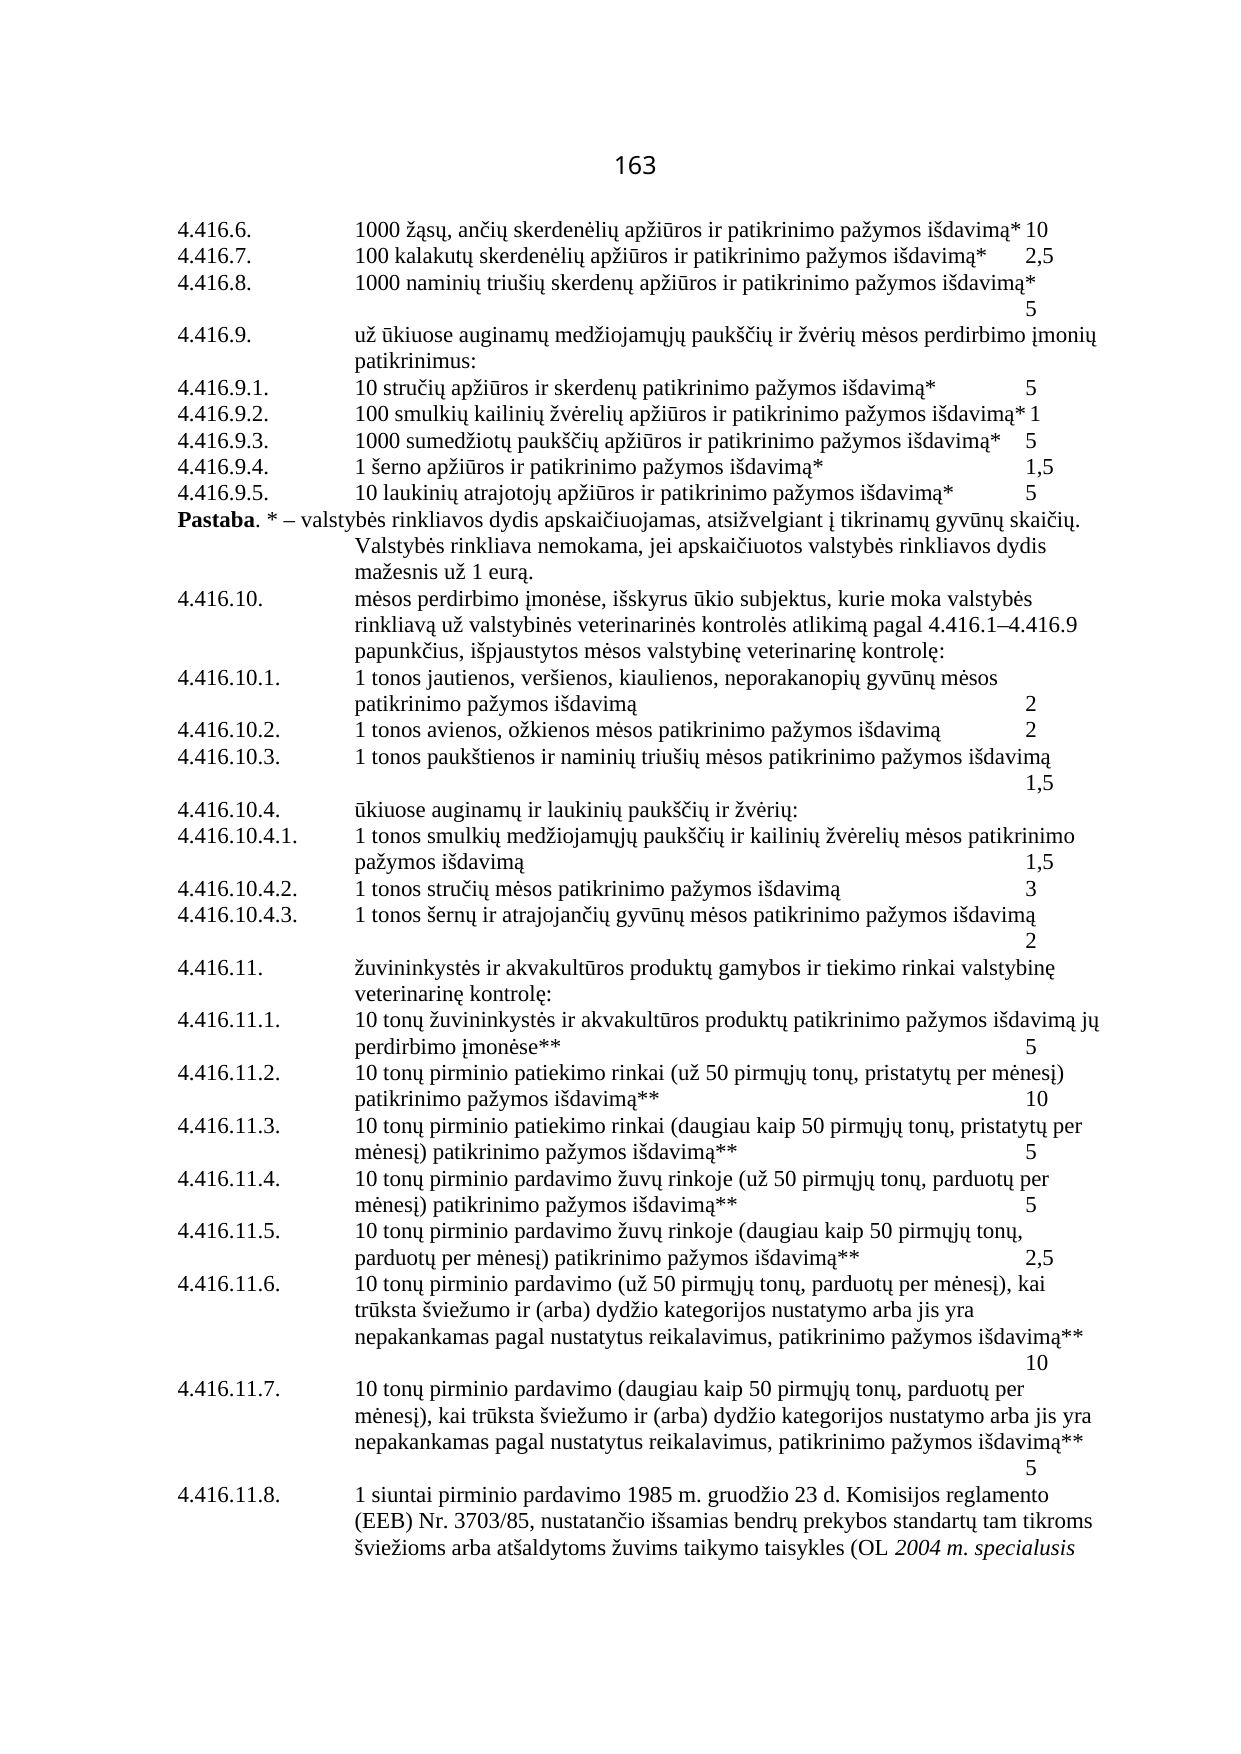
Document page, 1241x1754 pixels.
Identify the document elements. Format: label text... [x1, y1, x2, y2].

text 4.416.10.4. ūkiuose auginamų ir laukinių paukščių ir žvėrių: [177, 796, 1107, 822]
text 4.416.11.7. 10 tonų pirminio pardavimo (daugiau kaip 50 pirmųjų tonų, parduotų per mėnesį), kai trūksta šviežumo ir (arba) dydžio kategorijos nustatymo arba jis yra nepakankamas pagal nustatytus reikalavimus, patikrinimo pažymos išdavimą** 5 [177, 1375, 1107, 1481]
text 4.416.11.5. 10 tonų pirminio pardavimo žuvų rinkoje (daugiau kaip 50 pirmųjų tonų, parduotų per mėnesį) patikrinimo pažymos išdavimą** 2,5 [177, 1217, 1107, 1270]
text 4.416.9.3. 1000 sumedžiotų paukščių apžiūros ir patikrinimo pažymos išdavimą* 5 [177, 427, 1107, 453]
text 4.416.11.6. 10 tonų pirminio pardavimo (už 50 pirmųjų tonų, parduotų per mėnesį), kai trūksta šviežumo ir (arba) dydžio kategorijos nustatymo arba jis yra nepakankamas pagal nustatytus reikalavimus, patikrinimo pažymos išdavimą** 10 [177, 1270, 1107, 1375]
text 4.416.9.2. 100 smulkių kailinių žvėrelių apžiūros ir patikrinimo pažymos išdavimą* 1 [177, 400, 1107, 427]
text 4.416.11.3. 10 tonų pirminio patiekimo rinkai (daugiau kaip 50 pirmųjų tonų, pristatytų per mėnesį) patikrinimo pažymos išdavimą** 5 [177, 1112, 1107, 1164]
text 4.416.9. už ūkiuose auginamų medžiojamųjų paukščių ir žvėrių mėsos perdirbimo įmonių patikrinimus: [177, 321, 1107, 374]
text 4.416.10.1. 1 tonos jautienos, veršienos, kiaulienos, neporakanopių gyvūnų mėsos patikrinimo pažymos išdavimą 2 [177, 664, 1107, 717]
text 4.416.7. 100 kalakutų skerdenėlių apžiūros ir patikrinimo pažymos išdavimą* 2,5 [177, 242, 1107, 268]
text 4.416.11.2. 10 tonų pirminio patiekimo rinkai (už 50 pirmųjų tonų, pristatytų per mėnesį) patikrinimo pažymos išdavimą** 10 [177, 1059, 1107, 1112]
text 4.416.10.3. 1 tonos paukštienos ir naminių triušių mėsos patikrinimo pažymos išdavimą 1,5 [177, 743, 1107, 796]
text 4.416.11.8. 1 siuntai pirminio pardavimo 1985 m. gruodžio 23 d. Komisijos reglamento (EEB) Nr. 3703/85, nustatančio išsamias bendrų prekybos standartų tam tikroms šviežioms arba atšaldytoms žuvims taikymo taisykles (OL 2004 m. specialusis [177, 1481, 1107, 1560]
text 4.416.10.4.2. 1 tonos stručių mėsos patikrinimo pažymos išdavimą 3 [177, 875, 1107, 901]
text Pastaba. * – valstybės rinkliavos dydis apskaičiuojamas, atsižvelgiant į tikrinamų gyvūnų skaičių. Valstybės rinkliava nemokama, jei apskaičiuotos valstybės rinkliavos dydis mažesnis už 1 eurą. [177, 506, 1107, 585]
text 4.416.9.1. 10 stručių apžiūros ir skerdenų patikrinimo pažymos išdavimą* 5 [177, 374, 1107, 400]
text 4.416.11. žuvininkystės ir akvakultūros produktų gamybos ir tiekimo rinkai valstybinę veterinarinę kontrolę: [177, 954, 1107, 1006]
text 4.416.10. mėsos perdirbimo įmonėse, išskyrus ūkio subjektus, kurie moka valstybės rinkliavą už valstybinės veterinarinės kontrolės atlikimą pagal 4.416.1–4.416.9 papunkčius, išpjaustytos mėsos valstybinę veterinarinę kontrolę: [177, 585, 1107, 664]
text 4.416.9.5. 10 laukinių atrajotojų apžiūros ir patikrinimo pažymos išdavimą* 5 [177, 479, 1107, 506]
text 4.416.10.4.1. 1 tonos smulkių medžiojamųjų paukščių ir kailinių žvėrelių mėsos patikrinimo pažymos išdavimą 1,5 [177, 822, 1107, 875]
text 4.416.10.2. 1 tonos avienos, ožkienos mėsos patikrinimo pažymos išdavimą 2 [177, 717, 1107, 743]
text 4.416.10.4.3. 1 tonos šernų ir atrajojančių gyvūnų mėsos patikrinimo pažymos išdavimą 2 [177, 901, 1107, 954]
text 4.416.8. 1000 naminių triušių skerdenų apžiūros ir patikrinimo pažymos išdavimą* 5 [177, 268, 1107, 321]
text 4.416.9.4. 1 šerno apžiūros ir patikrinimo pažymos išdavimą* 1,5 [177, 453, 1107, 479]
text 4.416.11.4. 10 tonų pirminio pardavimo žuvų rinkoje (už 50 pirmųjų tonų, parduotų per mėnesį) patikrinimo pažymos išdavimą** 5 [177, 1164, 1107, 1217]
text 4.416.6. 1000 žąsų, ančių skerdenėlių apžiūros ir patikrinimo pažymos išdavimą* 10 [177, 216, 1107, 242]
text 4.416.11.1. 10 tonų žuvininkystės ir akvakultūros produktų patikrinimo pažymos išdavimą jų perdirbimo įmonėse** 5 [177, 1006, 1107, 1059]
